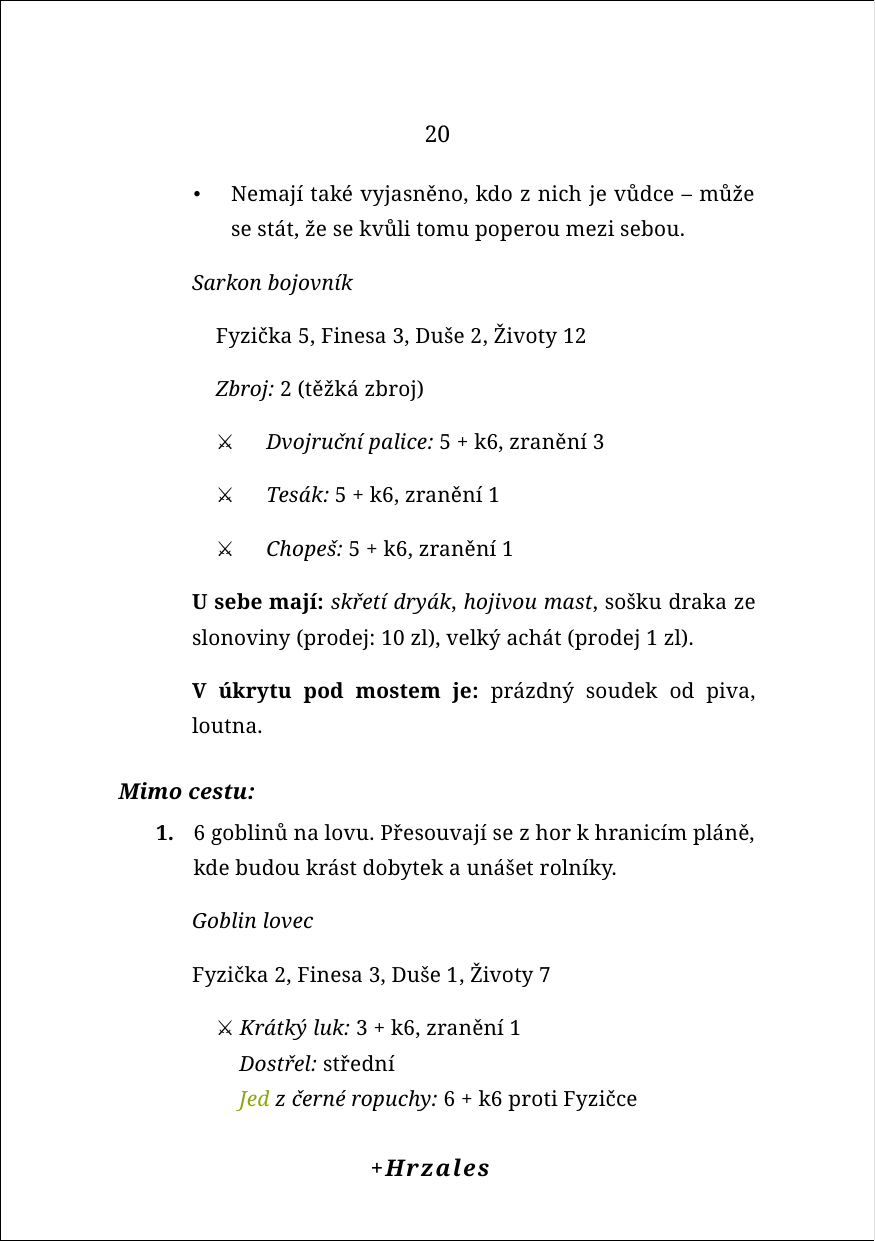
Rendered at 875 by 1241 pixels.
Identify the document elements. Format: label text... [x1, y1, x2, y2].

list Dostřel: střední [186, 1049, 756, 1077]
list Zbroj: 2 (těžká zbroj) [162, 374, 756, 403]
subtitle Mimo cestu: [118, 776, 756, 806]
list Nemají také vyjasněno, kdo z nich je vůdce – může se stát, že se kvůli tomu poperou mezi sebou. [193, 179, 756, 243]
list Jed z černé ropuchy: 6 + k6 proti Fyzičce [186, 1084, 756, 1113]
list Sarkon bojovník [162, 268, 756, 296]
list 6 goblinů na lovu. Přesouvají se z hor k hranicím pláně, kde budou krást dobytek a unášet rolníky. [156, 818, 756, 882]
list ⚔ Chopeš: 5 + k6, zranění 1 [162, 534, 756, 562]
list Fyzička 2, Finesa 3, Duše 1, Životy 7 [162, 960, 756, 988]
list Goblin lovec [162, 907, 756, 935]
list ⚔ Krátký luk: 3 + k6, zranění 1 [162, 1013, 756, 1042]
list Fyzička 5, Finesa 3, Duše 2, Životy 12 [162, 321, 756, 349]
list ⚔ Tesák: 5 + k6, zranění 1 [162, 481, 756, 509]
list V úkrytu pod mostem je: prázdný soudek od piva, loutna. [162, 676, 756, 740]
list ⚔ Dvojruční palice: 5 + k6, zranění 3 [162, 427, 756, 456]
list U sebe mají: skřetí dryák, hojivou mast, sošku draka ze slonoviny (prodej: 10 zl), velký achát (prodej 1 zl). [162, 587, 756, 651]
